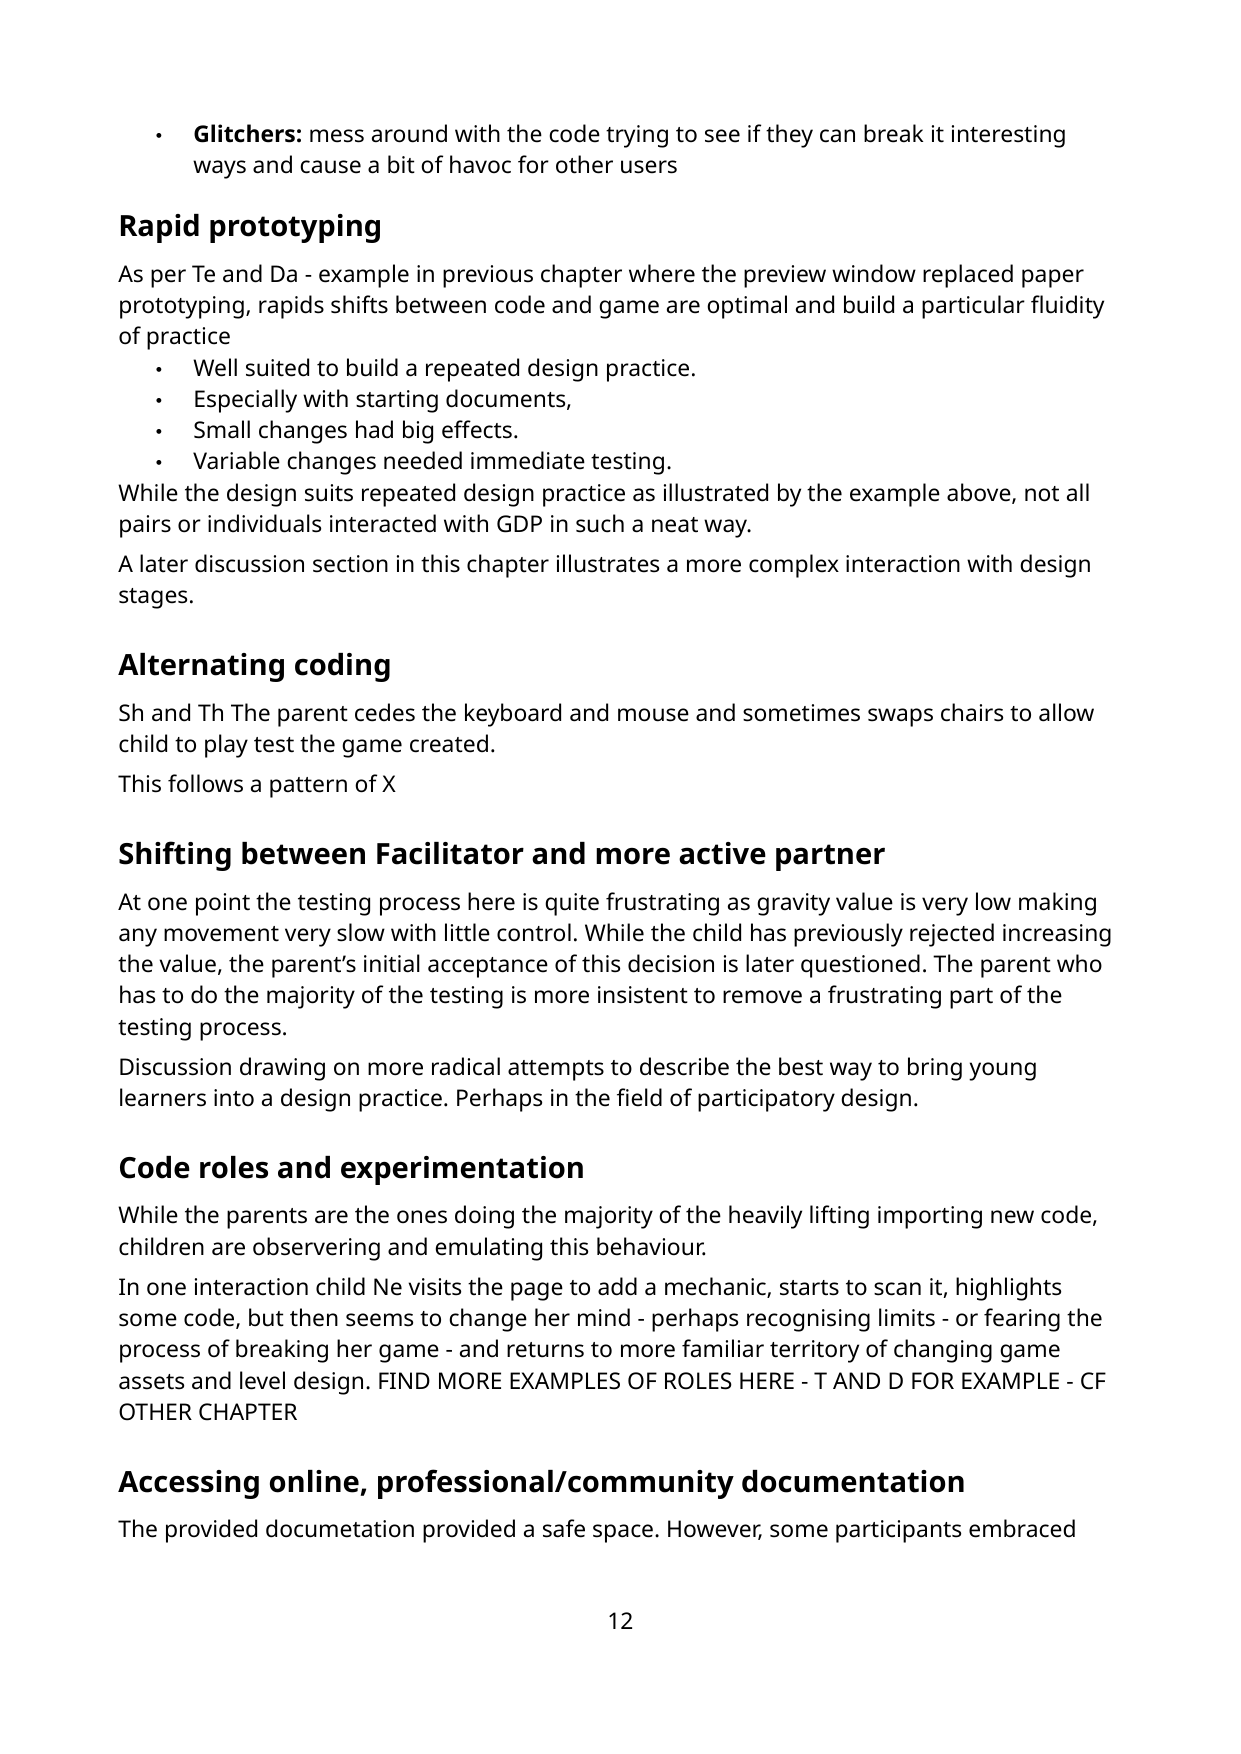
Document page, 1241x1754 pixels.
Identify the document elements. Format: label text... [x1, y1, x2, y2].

subtitle Accessing online, professional/community documentation [118, 1461, 1122, 1501]
text At one point the testing process here is quite frustrating as gravity value is very low making any movement very slow with little control. While the child has previously rejected increasing the value, the parent’s initial acceptance of this decision is later questioned. The parent who has to do the majority of the testing is more insistent to remove a frustrating part of the testing process. [118, 886, 1122, 1042]
text While the parents are the ones doing the majority of the heavily lifting importing new code, children are observering and emulating this behaviour. [118, 1199, 1122, 1262]
text This follows a pattern of X [118, 768, 1122, 799]
text A later discussion section in this chapter illustrates a more complex interaction with design stages. [118, 548, 1122, 611]
list Glitchers: mess around with the code trying to see if they can break it interesting ways and cause a bit of havoc for other users [156, 118, 1122, 181]
text The provided documetation provided a safe space. However, some participants embraced [118, 1513, 1122, 1544]
list Variable changes needed immediate testing. [156, 445, 1122, 477]
subtitle Shifting between Facilitator and more active partner [118, 833, 1122, 873]
subtitle Code roles and experimentation [118, 1147, 1122, 1187]
list Especially with starting documents, [156, 383, 1122, 414]
text Sh and Th The parent cedes the keyboard and mouse and sometimes swaps chairs to allow child to play test the game created. [118, 697, 1122, 759]
subtitle Rapid prototyping [118, 206, 1122, 245]
text In one interaction child Ne visits the page to add a mechanic, starts to scan it, highlights some code, but then seems to change her mind - perhaps recognising limits - or fearing the process of breaking her game - and returns to more familiar territory of changing game assets and level design. FIND MORE EXAMPLES OF ROLES HERE - T AND D FOR EXAMPLE - CF OTHER CHAPTER [118, 1271, 1122, 1427]
text As per Te and Da - example in previous chapter where the preview window replaced paper prototyping, rapids shifts between code and game are optimal and build a particular fluidity of practice [118, 258, 1122, 352]
list Small changes had big effects. [156, 414, 1122, 445]
list Well suited to build a repeated design practice. [156, 352, 1122, 383]
text Discussion drawing on more radical attempts to describe the best way to bring young learners into a design practice. Perhaps in the field of participatory design. [118, 1051, 1122, 1113]
text While the design suits repeated design practice as illustrated by the example above, not all pairs or individuals interacted with GDP in such a neat way. [118, 477, 1122, 539]
subtitle Alternating coding [118, 644, 1122, 684]
